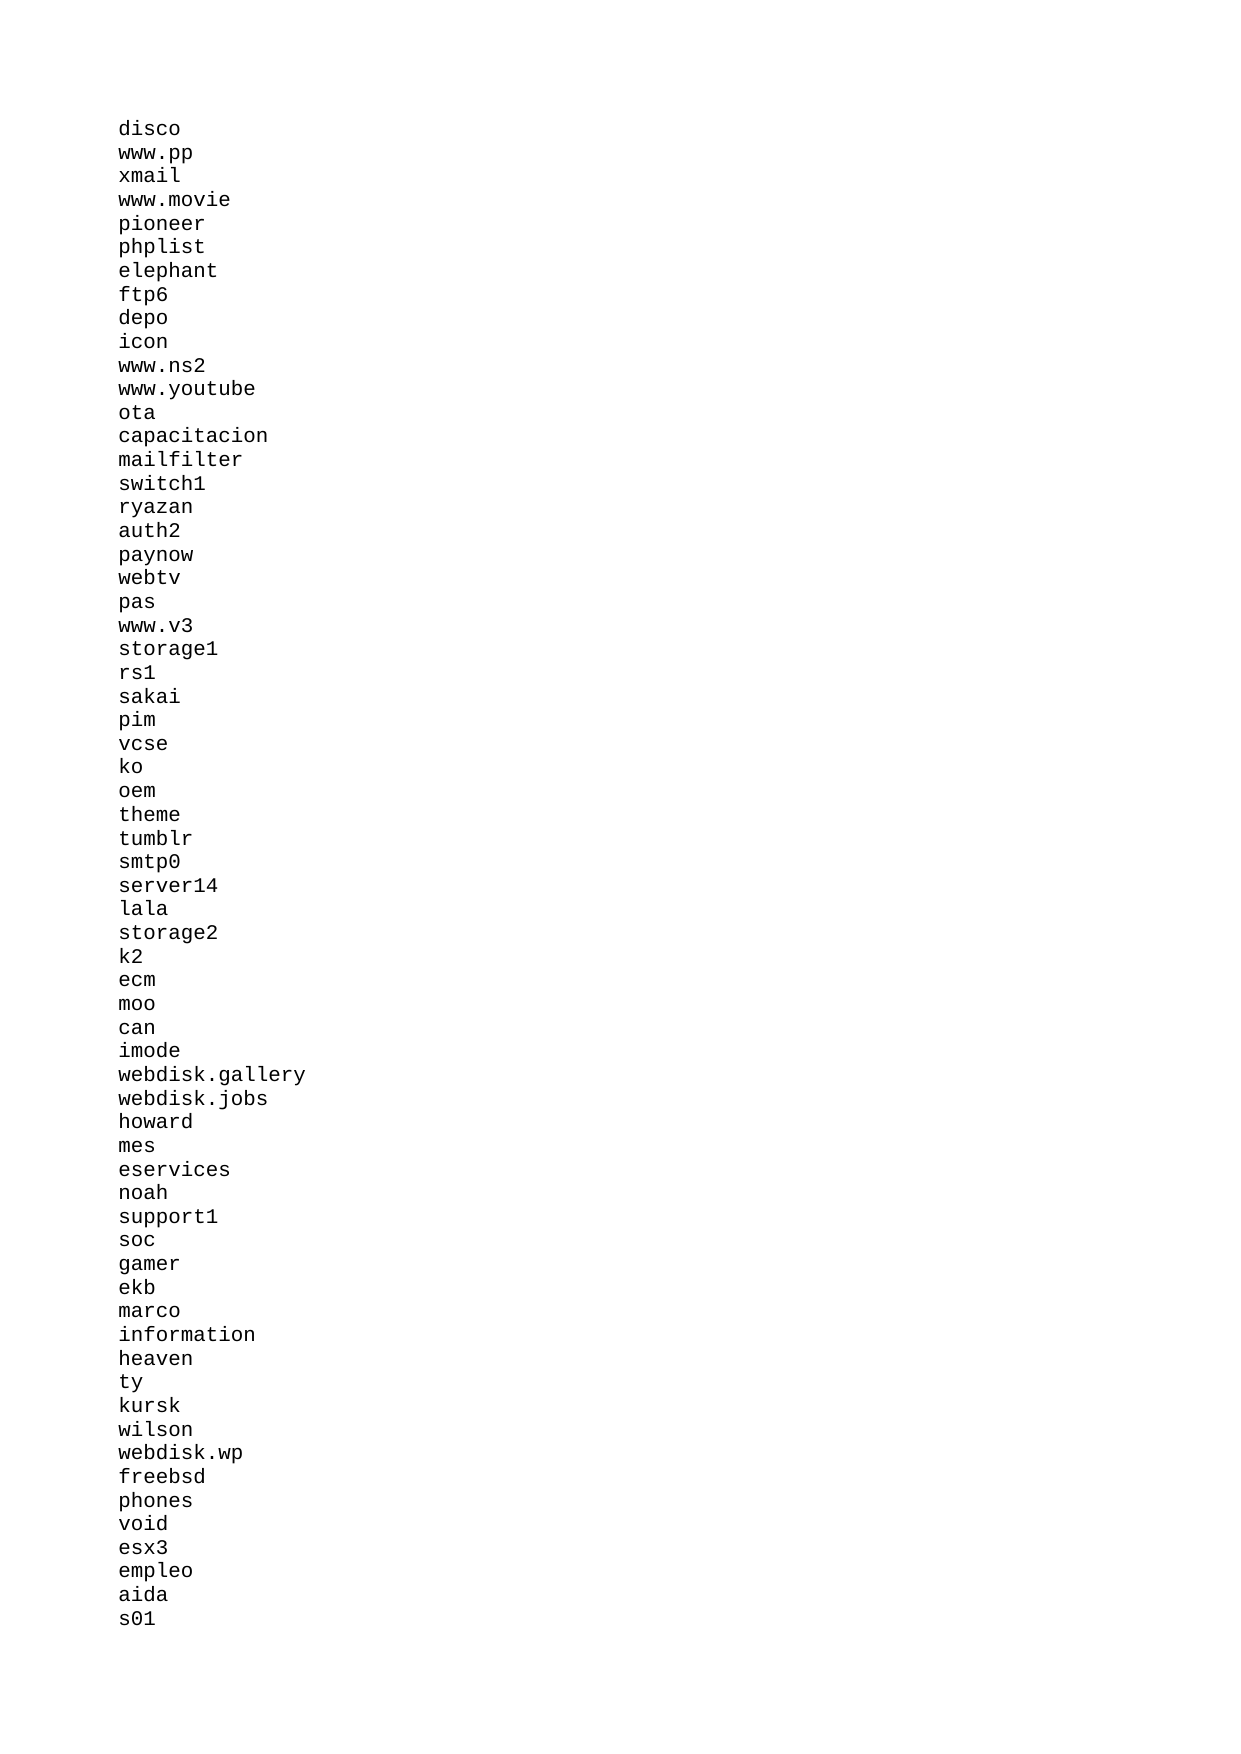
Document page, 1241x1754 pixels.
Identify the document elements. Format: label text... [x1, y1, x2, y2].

text oem [118, 780, 1122, 804]
text ecm [118, 969, 1122, 993]
text ty [118, 1371, 1122, 1395]
text storage1 [118, 638, 1122, 662]
text marco [118, 1300, 1122, 1324]
text webdisk.jobs [118, 1088, 1122, 1111]
text phones [118, 1489, 1122, 1513]
text wilson [118, 1419, 1122, 1442]
text kursk [118, 1395, 1122, 1419]
text k2 [118, 946, 1122, 969]
text xmail [118, 165, 1122, 189]
text icon [118, 331, 1122, 354]
text phplist [118, 236, 1122, 260]
text paynow [118, 544, 1122, 567]
text ko [118, 757, 1122, 780]
text mes [118, 1135, 1122, 1158]
text lala [118, 898, 1122, 922]
text support1 [118, 1206, 1122, 1229]
text eservices [118, 1158, 1122, 1182]
text ekb [118, 1277, 1122, 1300]
text ota [118, 402, 1122, 426]
text sakai [118, 686, 1122, 709]
text depo [118, 307, 1122, 331]
text auth2 [118, 520, 1122, 544]
text server14 [118, 875, 1122, 898]
text imode [118, 1040, 1122, 1064]
text soc [118, 1229, 1122, 1253]
text smtp0 [118, 851, 1122, 875]
text heaven [118, 1348, 1122, 1371]
text switch1 [118, 473, 1122, 496]
text information [118, 1324, 1122, 1348]
text www.v3 [118, 615, 1122, 638]
text pim [118, 709, 1122, 733]
text can [118, 1017, 1122, 1040]
text ftp6 [118, 284, 1122, 307]
text ryazan [118, 496, 1122, 520]
text pioneer [118, 213, 1122, 236]
text theme [118, 804, 1122, 827]
text www.youtube [118, 378, 1122, 402]
text pas [118, 591, 1122, 615]
text webdisk.wp [118, 1442, 1122, 1466]
text moo [118, 993, 1122, 1017]
text s01 [118, 1608, 1122, 1631]
text www.ns2 [118, 354, 1122, 378]
text noah [118, 1182, 1122, 1206]
text www.pp [118, 142, 1122, 165]
text www.movie [118, 189, 1122, 213]
text mailfilter [118, 449, 1122, 473]
text tumblr [118, 827, 1122, 851]
text webdisk.gallery [118, 1064, 1122, 1088]
text esx3 [118, 1537, 1122, 1561]
text webtv [118, 567, 1122, 591]
text rs1 [118, 662, 1122, 686]
text aida [118, 1584, 1122, 1608]
text howard [118, 1111, 1122, 1135]
text empleo [118, 1561, 1122, 1584]
text capacitacion [118, 426, 1122, 449]
text storage2 [118, 922, 1122, 946]
text disco [118, 118, 1122, 142]
text gamer [118, 1253, 1122, 1277]
text vcse [118, 733, 1122, 757]
text void [118, 1513, 1122, 1537]
text freebsd [118, 1466, 1122, 1489]
text elephant [118, 260, 1122, 284]
